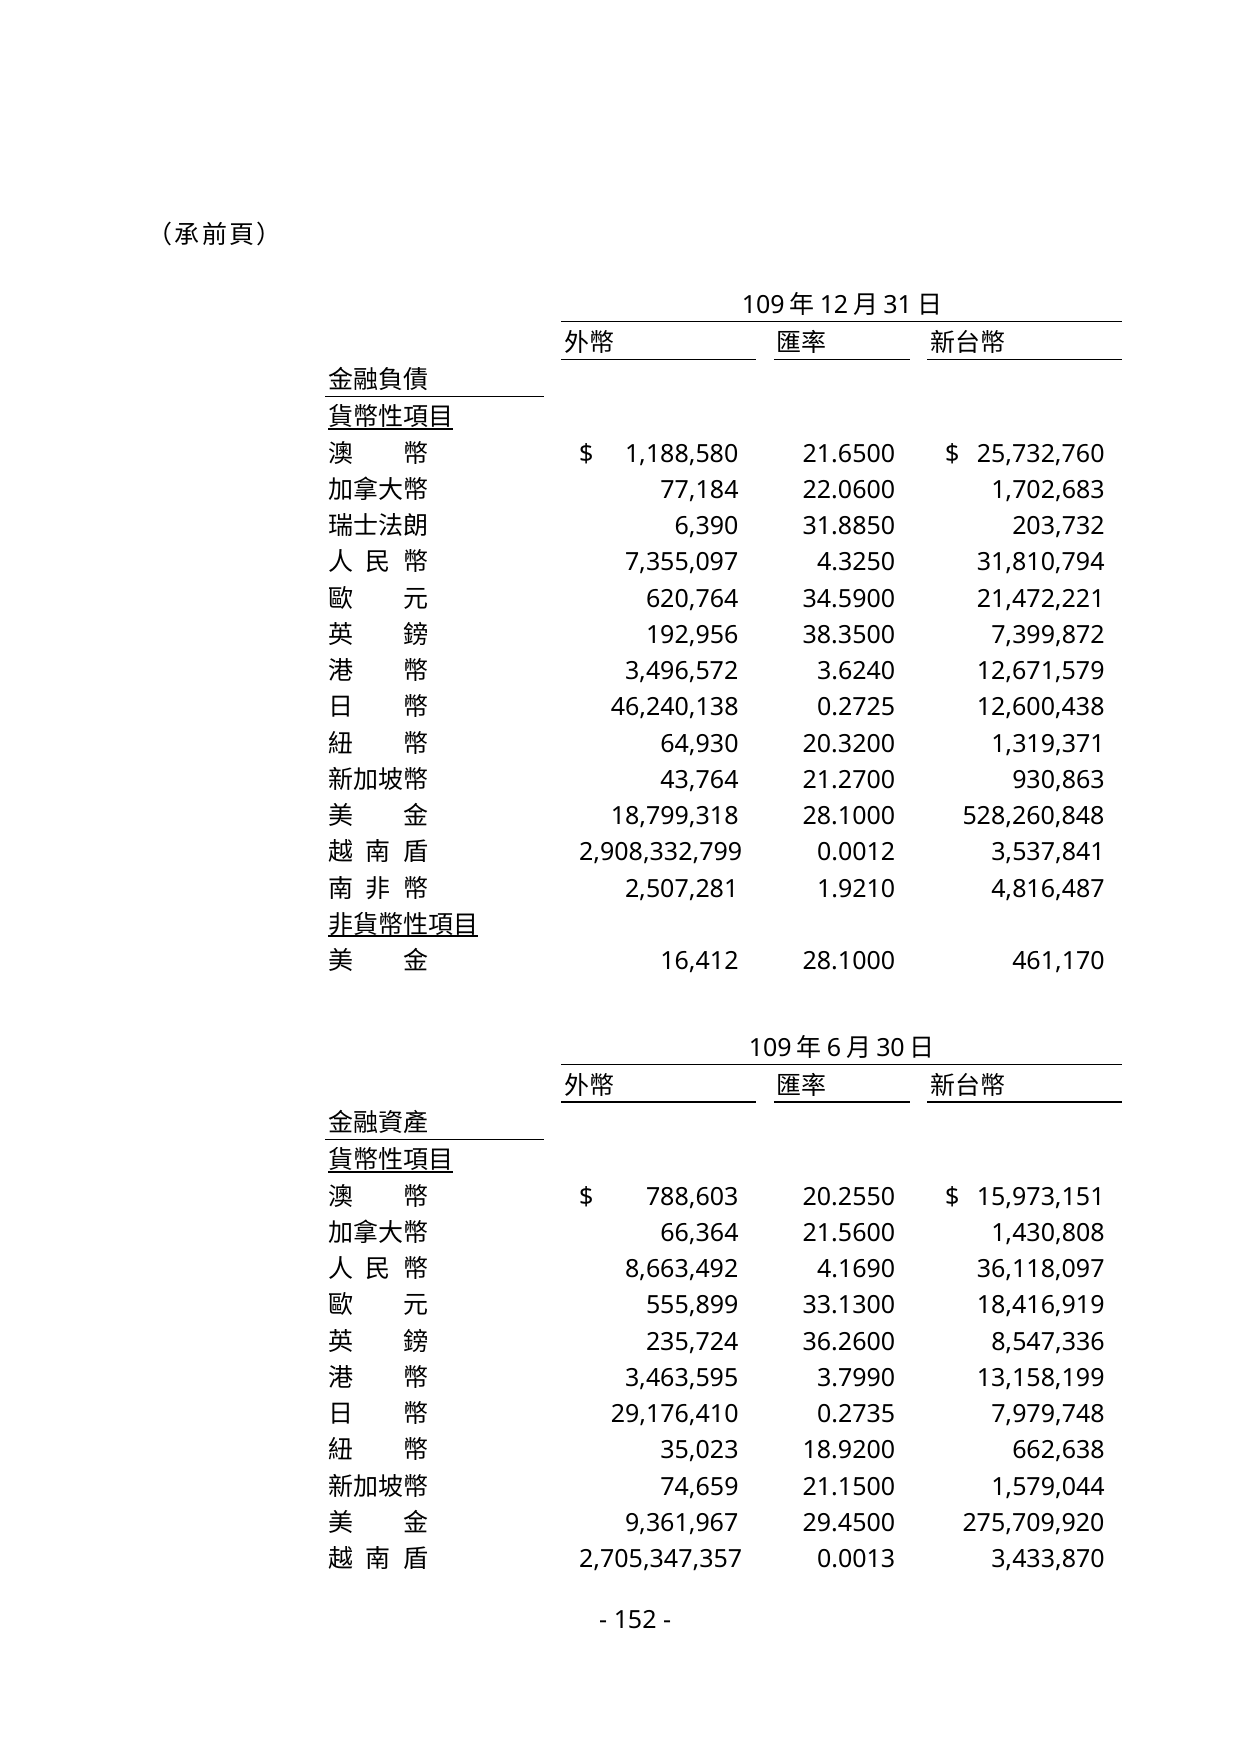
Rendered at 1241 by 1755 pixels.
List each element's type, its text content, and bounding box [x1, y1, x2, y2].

table_cell [910, 614, 927, 651]
table_cell [544, 1321, 561, 1357]
table_cell 澳 幣 [325, 1176, 543, 1212]
table_cell 0.0012 [774, 832, 909, 868]
table_header [325, 1028, 543, 1064]
table_cell [910, 1065, 927, 1101]
table_cell [544, 359, 561, 396]
table_cell [544, 506, 561, 542]
table_cell [910, 651, 927, 687]
table_cell 越 南 盾 [325, 832, 543, 868]
table_cell 38.3500 [774, 614, 909, 651]
table_cell 7,979,748 [927, 1394, 1122, 1430]
table_cell 非貨幣性項目 [325, 904, 543, 941]
table_cell [544, 651, 561, 687]
table_cell 18,416,919 [927, 1285, 1122, 1321]
table_cell 人 民 幣 [325, 542, 543, 578]
table_cell 紐 幣 [325, 723, 543, 759]
table_cell 18.9200 [774, 1430, 909, 1466]
table_cell [910, 578, 927, 614]
table_cell 3,537,841 [927, 832, 1122, 868]
table_cell 21.6500 [774, 433, 909, 469]
table_cell [756, 322, 774, 358]
table_cell 35,023 [561, 1430, 756, 1466]
table_cell 31,810,794 [927, 542, 1122, 578]
table_cell 歐 元 [325, 1285, 543, 1321]
table_cell [910, 759, 927, 796]
table_cell [910, 1101, 927, 1139]
table_cell [544, 1430, 561, 1466]
table_cell 新台幣 [927, 322, 1122, 358]
table_cell 越 南 盾 [325, 1539, 543, 1575]
table_cell 3.7990 [774, 1357, 909, 1393]
table_cell 64,930 [561, 723, 756, 759]
table_cell $ 1,188,580 [561, 433, 756, 469]
table_cell $ 788,603 [561, 1176, 756, 1212]
table_cell [544, 1249, 561, 1285]
table_cell 1,319,371 [927, 723, 1122, 759]
table_cell [774, 1139, 909, 1176]
table_cell [544, 1212, 561, 1248]
table_cell 77,184 [561, 469, 756, 506]
table_cell 美 金 [325, 1502, 543, 1538]
table_cell 8,547,336 [927, 1321, 1122, 1357]
table_cell [910, 723, 927, 759]
table_cell [910, 1321, 927, 1357]
table_cell [544, 1539, 561, 1575]
table_cell [927, 1103, 1122, 1139]
table_cell 0.2725 [774, 687, 909, 723]
table_header 109年12月31日 [561, 285, 1122, 321]
table_cell 美 金 [325, 941, 543, 977]
table_cell 555,899 [561, 1285, 756, 1321]
table_cell [910, 1502, 927, 1538]
table_cell 74,659 [561, 1466, 756, 1502]
table_cell 貨幣性項目 [325, 397, 543, 433]
table_cell [910, 506, 927, 542]
table_cell [544, 1466, 561, 1502]
table_cell [910, 868, 927, 904]
table_cell 31.8850 [774, 506, 909, 542]
table_cell [544, 759, 561, 796]
table_cell [325, 321, 543, 358]
table_cell [544, 941, 561, 977]
table_cell [756, 1285, 774, 1321]
table_cell [910, 1176, 927, 1212]
table_cell 21.2700 [774, 759, 909, 796]
table_cell [756, 1249, 774, 1285]
table_cell 29,176,410 [561, 1394, 756, 1430]
table_cell [561, 396, 756, 433]
table_cell [756, 941, 774, 977]
table_cell [544, 469, 561, 506]
table_cell [756, 759, 774, 796]
table_cell [756, 832, 774, 868]
table_cell [756, 1176, 774, 1212]
table_cell 21.5600 [774, 1212, 909, 1248]
table_cell [544, 614, 561, 651]
table_cell [544, 1176, 561, 1212]
table_cell [910, 469, 927, 506]
table_cell [756, 469, 774, 506]
table_cell [756, 1139, 774, 1176]
table_cell 33.1300 [774, 1285, 909, 1321]
table_cell 12,600,438 [927, 687, 1122, 723]
table_cell [910, 1357, 927, 1393]
table_cell [774, 904, 909, 941]
table_cell [927, 1139, 1122, 1176]
table_cell [544, 832, 561, 868]
table_cell [910, 1430, 927, 1466]
table_cell [756, 1394, 774, 1430]
table_cell 461,170 [927, 941, 1122, 977]
table_cell 瑞士法朗 [325, 506, 543, 542]
table_cell 12,671,579 [927, 651, 1122, 687]
table_cell 9,361,967 [561, 1502, 756, 1538]
table_cell 528,260,848 [927, 796, 1122, 832]
table_cell 日 幣 [325, 1394, 543, 1430]
table_cell 日 幣 [325, 687, 543, 723]
table_cell 港 幣 [325, 1357, 543, 1393]
table_cell [756, 578, 774, 614]
table_cell 澳 幣 [325, 433, 543, 469]
table_cell [910, 542, 927, 578]
table_cell [910, 359, 927, 396]
table_header 109年6月30日 [561, 1028, 1122, 1064]
table_cell 21,472,221 [927, 578, 1122, 614]
table_cell 4.1690 [774, 1249, 909, 1285]
table_cell [774, 360, 909, 396]
table_cell 203,732 [927, 506, 1122, 542]
table_cell 13,158,199 [927, 1357, 1122, 1393]
table_header [325, 285, 543, 321]
table_cell [756, 868, 774, 904]
table_header [544, 285, 561, 321]
table_cell [756, 687, 774, 723]
table_cell 192,956 [561, 614, 756, 651]
table_cell [910, 1285, 927, 1321]
table_cell 英 鎊 [325, 1321, 543, 1357]
table_cell [756, 542, 774, 578]
table_cell 匯率 [774, 1065, 909, 1101]
table_cell 港 幣 [325, 651, 543, 687]
table_cell [544, 1357, 561, 1393]
table_cell [544, 796, 561, 832]
table_cell 22.0600 [774, 469, 909, 506]
table_cell 36,118,097 [927, 1249, 1122, 1285]
table_cell 3,433,870 [927, 1539, 1122, 1575]
table_cell 43,764 [561, 759, 756, 796]
table_cell 20.3200 [774, 723, 909, 759]
table_cell 620,764 [561, 578, 756, 614]
table_cell [910, 904, 927, 941]
table_cell 8,663,492 [561, 1249, 756, 1285]
table_cell [910, 1466, 927, 1502]
table_cell [927, 360, 1122, 396]
table_cell [544, 1285, 561, 1321]
table_cell 36.2600 [774, 1321, 909, 1357]
table_cell 21.1500 [774, 1466, 909, 1502]
table_cell [756, 614, 774, 651]
table_cell [561, 360, 756, 396]
table_cell [544, 396, 561, 433]
table_cell 3.6240 [774, 651, 909, 687]
table_cell [756, 433, 774, 469]
table_cell [910, 687, 927, 723]
table_cell 南 非 幣 [325, 868, 543, 904]
table_cell 2,908,332,799 [561, 832, 756, 868]
table_cell [910, 1212, 927, 1248]
table_cell 3,463,595 [561, 1357, 756, 1393]
table_cell [910, 322, 927, 358]
table_cell 46,240,138 [561, 687, 756, 723]
table_cell 4,816,487 [927, 868, 1122, 904]
table_cell [561, 904, 756, 941]
table_cell [756, 359, 774, 396]
table_cell [910, 1394, 927, 1430]
table_cell [756, 904, 774, 941]
table_cell [774, 1103, 909, 1139]
table_cell 34.5900 [774, 578, 909, 614]
table_cell [544, 868, 561, 904]
table_cell 16,412 [561, 941, 756, 977]
table_cell [544, 1139, 561, 1176]
table_cell 外幣 [561, 322, 756, 358]
table_cell 貨幣性項目 [325, 1140, 543, 1176]
table_cell [756, 1430, 774, 1466]
table_cell [927, 396, 1122, 433]
table_cell [910, 941, 927, 977]
table_cell 2,507,281 [561, 868, 756, 904]
table_cell 28.1000 [774, 941, 909, 977]
table_cell 金融負債 [325, 359, 543, 396]
table_cell [756, 1321, 774, 1357]
table_cell [544, 578, 561, 614]
table_cell 1.9210 [774, 868, 909, 904]
table_cell 20.2550 [774, 1176, 909, 1212]
table_cell [756, 396, 774, 433]
table_cell [544, 723, 561, 759]
table_cell [544, 687, 561, 723]
table_cell 3,496,572 [561, 651, 756, 687]
table_cell $ 15,973,151 [927, 1176, 1122, 1212]
table_cell [910, 1139, 927, 1176]
table_cell 0.0013 [774, 1539, 909, 1575]
table_cell 66,364 [561, 1212, 756, 1248]
table_cell 1,430,808 [927, 1212, 1122, 1248]
table_cell 外幣 [561, 1065, 756, 1101]
table_cell [544, 542, 561, 578]
table_cell 新台幣 [927, 1065, 1122, 1101]
table_cell 新加坡幣 [325, 1466, 543, 1502]
table_cell 人 民 幣 [325, 1249, 543, 1285]
table_cell 235,724 [561, 1321, 756, 1357]
table_cell 金融資產 [325, 1101, 543, 1139]
table_cell 2,705,347,357 [561, 1539, 756, 1575]
table_cell 930,863 [927, 759, 1122, 796]
table_cell 1,702,683 [927, 469, 1122, 506]
table_cell [756, 723, 774, 759]
table_cell [544, 433, 561, 469]
table_cell 紐 幣 [325, 1430, 543, 1466]
table_cell 275,709,920 [927, 1502, 1122, 1538]
table_cell [756, 1466, 774, 1502]
table_cell [910, 433, 927, 469]
table_cell 歐 元 [325, 578, 543, 614]
table_cell [910, 796, 927, 832]
table_cell [756, 1502, 774, 1538]
table_header [544, 1028, 561, 1064]
table_cell 6,390 [561, 506, 756, 542]
table_cell [544, 1502, 561, 1538]
table_cell 美 金 [325, 796, 543, 832]
table_cell [325, 1064, 543, 1101]
table_cell 匯率 [774, 322, 909, 358]
table_cell 0.2735 [774, 1394, 909, 1430]
table_cell $ 25,732,760 [927, 433, 1122, 469]
table_cell [910, 832, 927, 868]
table_cell [544, 904, 561, 941]
table_cell [561, 1103, 756, 1139]
table_cell 662,638 [927, 1430, 1122, 1466]
table_cell [774, 396, 909, 433]
table_cell [756, 1101, 774, 1139]
table_cell [756, 651, 774, 687]
table_cell [756, 796, 774, 832]
table_cell [927, 904, 1122, 941]
table_cell 新加坡幣 [325, 759, 543, 796]
table_cell [544, 1064, 561, 1101]
table_cell 加拿大幣 [325, 1212, 543, 1248]
table_cell [910, 396, 927, 433]
table_cell [756, 1357, 774, 1393]
table_cell [561, 1139, 756, 1176]
table_cell [756, 1065, 774, 1101]
table_cell 29.4500 [774, 1502, 909, 1538]
table_cell [756, 1212, 774, 1248]
table_cell 7,399,872 [927, 614, 1122, 651]
table_cell [756, 506, 774, 542]
table_cell [544, 1101, 561, 1139]
table_cell [910, 1539, 927, 1575]
table_cell 加拿大幣 [325, 469, 543, 506]
table_cell [910, 1249, 927, 1285]
table_cell [544, 1394, 561, 1430]
text （承前頁） [148, 215, 1122, 251]
table_cell 28.1000 [774, 796, 909, 832]
table_cell 1,579,044 [927, 1466, 1122, 1502]
table_cell [756, 1539, 774, 1575]
table_cell 4.3250 [774, 542, 909, 578]
table_cell 18,799,318 [561, 796, 756, 832]
table_cell 英 鎊 [325, 614, 543, 651]
table_cell [544, 321, 561, 358]
table_cell 7,355,097 [561, 542, 756, 578]
